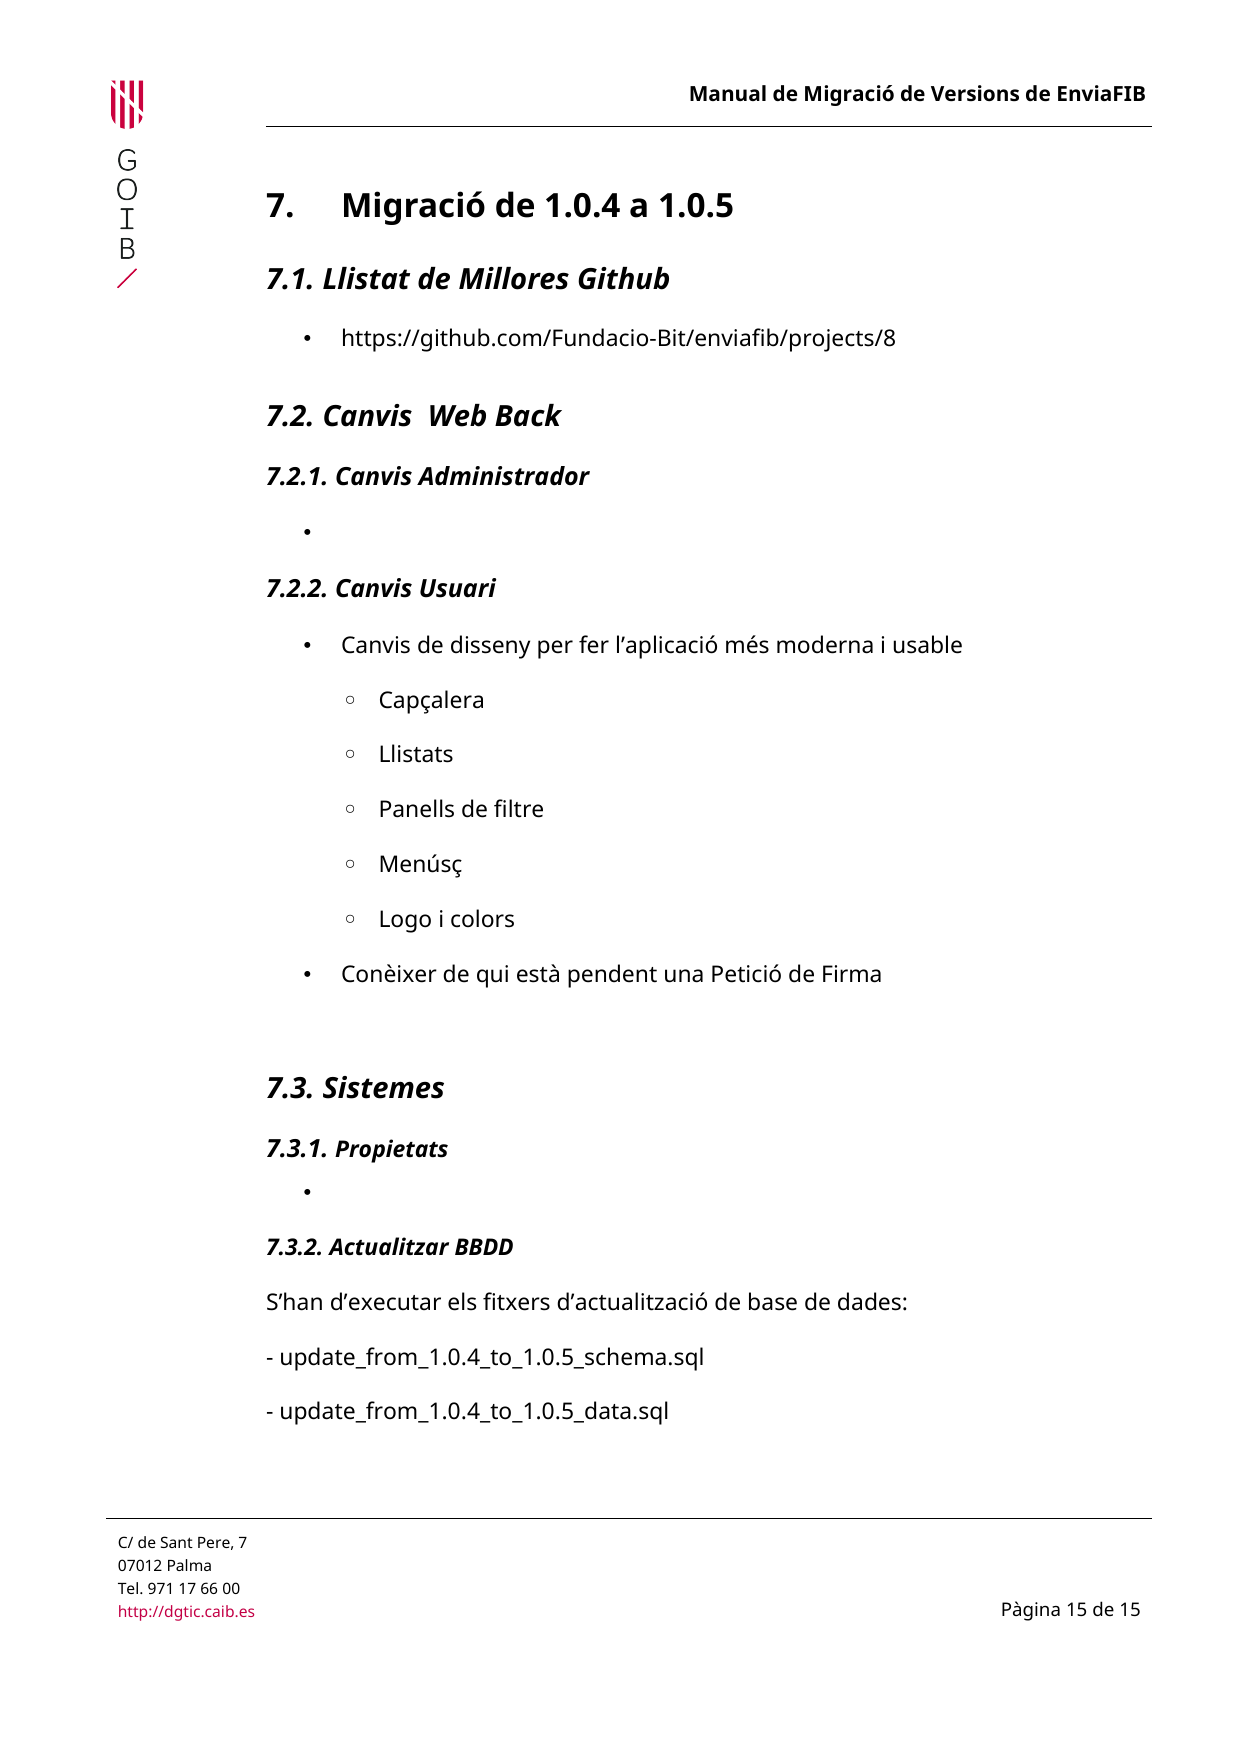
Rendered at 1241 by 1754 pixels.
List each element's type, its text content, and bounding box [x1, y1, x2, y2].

picture [82, 57, 172, 319]
subtitle Migració de 1.0.4 a 1.0.5 [266, 181, 1152, 227]
list Menúsç [341, 848, 1152, 879]
list Llistats [341, 738, 1152, 769]
subtitle Canvis Web Back [266, 395, 1152, 434]
list Capçalera [341, 683, 1152, 715]
text - update_from_1.0.4_to_1.0.5_schema.sql [266, 1341, 1152, 1372]
subtitle Propietats [266, 1130, 1152, 1164]
subtitle Llistat de Millores Github [266, 258, 1152, 298]
subtitle Canvis Usuari [266, 571, 1152, 605]
subtitle Actualitzar BBDD [266, 1231, 1152, 1262]
list Logo i colors [341, 903, 1152, 934]
text - update_from_1.0.4_to_1.0.5_data.sql [266, 1395, 1152, 1427]
list Panells de filtre [341, 793, 1152, 824]
subtitle Sistemes [266, 1067, 1152, 1107]
text S’han d’executar els fitxers d’actualització de base de dades: [266, 1286, 1152, 1317]
list Conèixer de qui està pendent una Petició de Firma [303, 957, 1152, 989]
subtitle Canvis Administrador [266, 459, 1152, 493]
list https://github.com/Fundacio-Bit/enviafib/projects/8 [303, 322, 1152, 353]
list Canvis de disseny per fer l’aplicació més moderna i usable [303, 629, 1152, 660]
